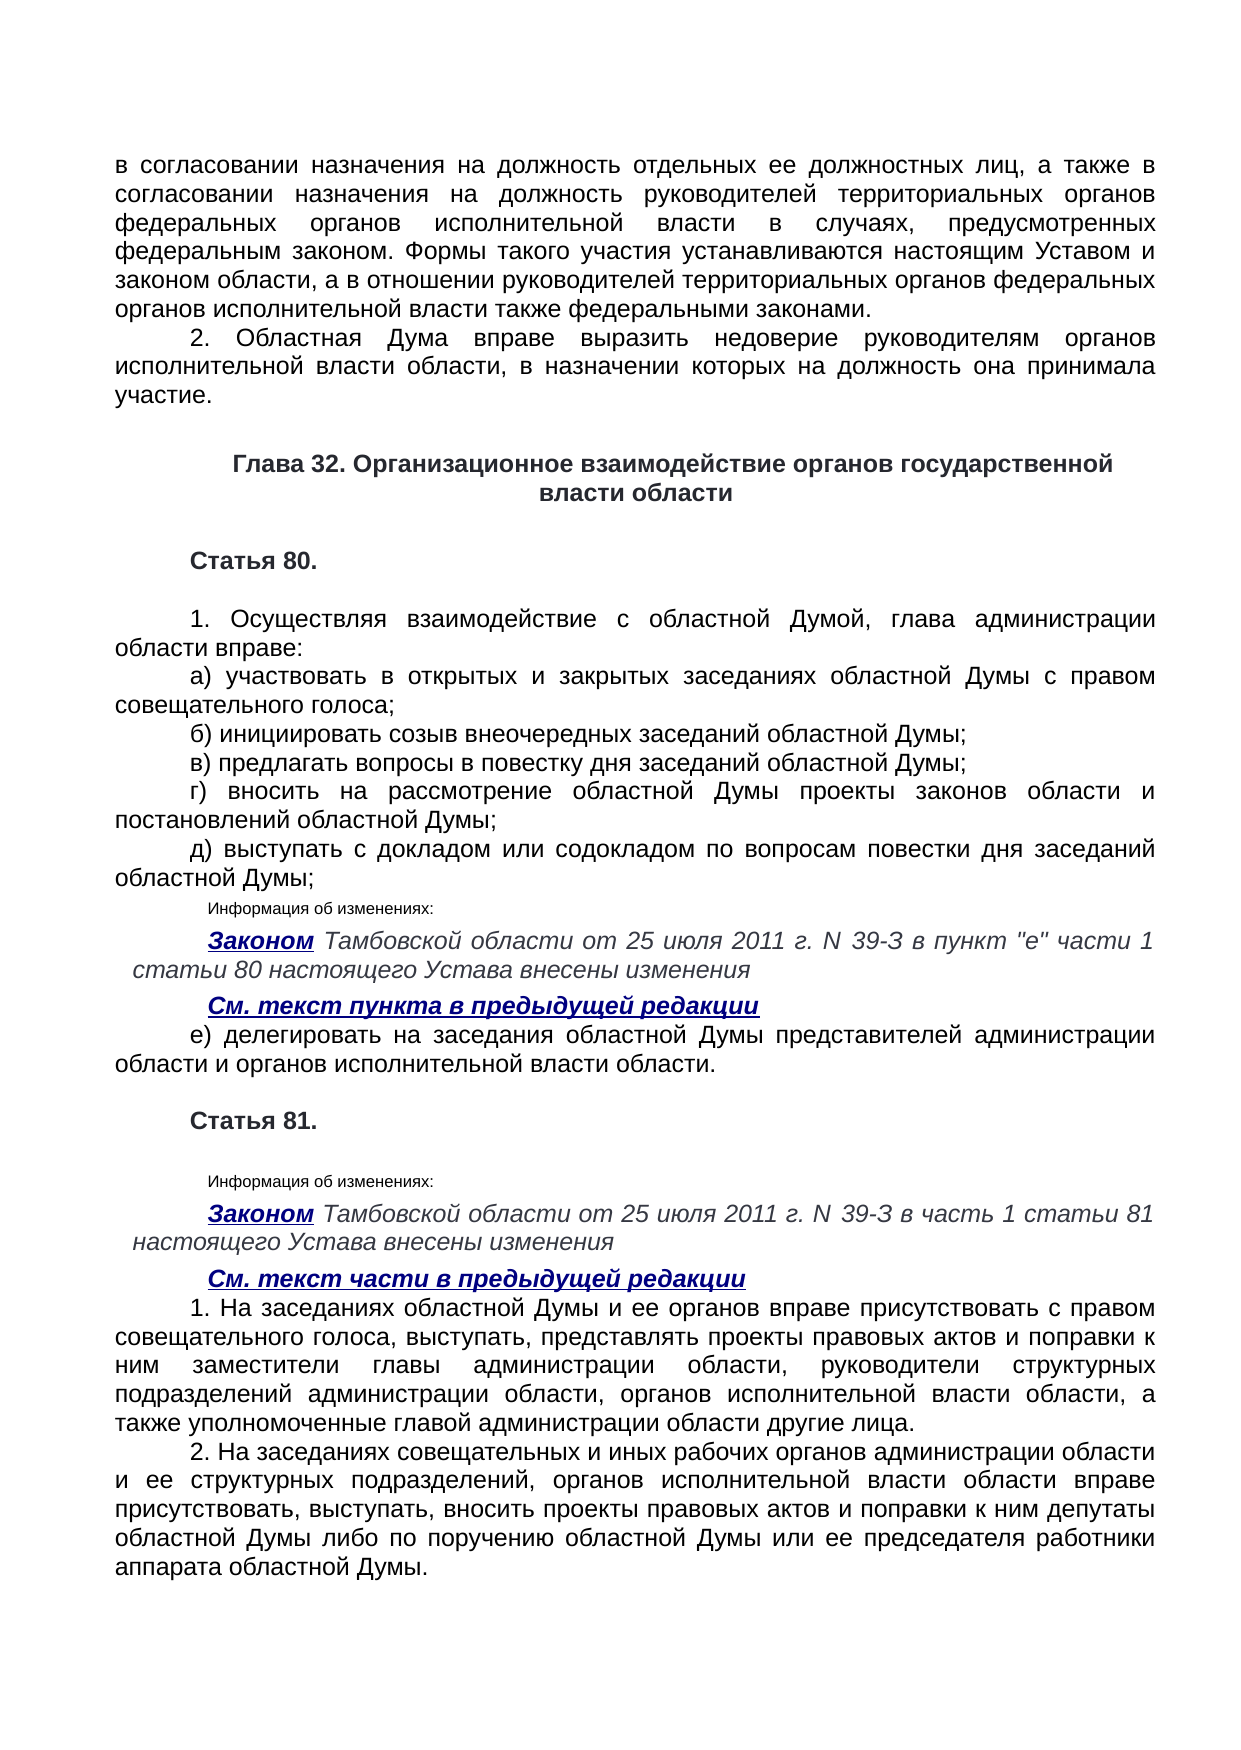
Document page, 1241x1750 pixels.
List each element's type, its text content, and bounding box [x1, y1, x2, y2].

text в согласовании назначения на должность отдельных ее должностных лиц, а также в согласовании назначения на должность руководителей территориальных органов федеральных органов исполнительной власти в случаях, предусмотренных федеральным законом. Формы такого участия устанавливаются настоящим Уставом и законом области, а в отношении руководителей территориальных органов федеральных органов исполнительной власти также федеральными законами. [114, 150, 1157, 322]
text Законом Тамбовской области от 25 июля 2011 г. N 39-З в часть 1 статьи 81 настоящего Устава внесены изменения [132, 1199, 1157, 1256]
text е) делегировать на заседания областной Думы представителей администрации области и органов исполнительной власти области. [114, 1020, 1157, 1078]
text Информация об изменениях: [132, 1172, 1157, 1191]
text в) предлагать вопросы в повестку дня заседаний областной Думы; [114, 747, 1157, 776]
text См. текст пункта в предыдущей редакции [132, 991, 1157, 1020]
subtitle Глава 32. Организационное взаимодействие органов государственной власти области [114, 449, 1157, 506]
text г) вносить на рассмотрение областной Думы проекты законов области и постановлений областной Думы; [114, 776, 1157, 834]
text 1. На заседаниях областной Думы и ее органов вправе присутствовать с правом совещательного голоса, выступать, представлять проекты правовых актов и поправки к ним заместители главы администрации области, руководители структурных подразделений администрации области, органов исполнительной власти области, а также уполномоченные главой администрации области другие лица. [114, 1293, 1157, 1436]
text Законом Тамбовской области от 25 июля 2011 г. N 39-З в пункт "е" части 1 статьи 80 настоящего Устава внесены изменения [132, 926, 1157, 983]
text 1. Осуществляя взаимодействие с областной Думой, глава администрации области вправе: [114, 604, 1157, 661]
text 2. На заседаниях совещательных и иных рабочих органов администрации области и ее структурных подразделений, органов исполнительной власти области вправе присутствовать, выступать, вносить проекты правовых актов и поправки к ним депутаты областной Думы либо по поручению областной Думы или ее председателя работники аппарата областной Думы. [114, 1436, 1157, 1580]
text д) выступать с докладом или содокладом по вопросам повестки дня заседаний областной Думы; [114, 834, 1157, 891]
text См. текст части в предыдущей редакции [132, 1264, 1157, 1293]
text Информация об изменениях: [132, 899, 1157, 918]
text а) участвовать в открытых и закрытых заседаниях областной Думы с правом совещательного голоса; [114, 661, 1157, 719]
text 2. Областная Дума вправе выразить недоверие руководителям органов исполнительной власти области, в назначении которых на должность она принимала участие. [114, 322, 1157, 409]
text Статья 81. [189, 1106, 1157, 1135]
text Статья 80. [189, 546, 1157, 575]
text б) инициировать созыв внеочередных заседаний областной Думы; [114, 719, 1157, 747]
